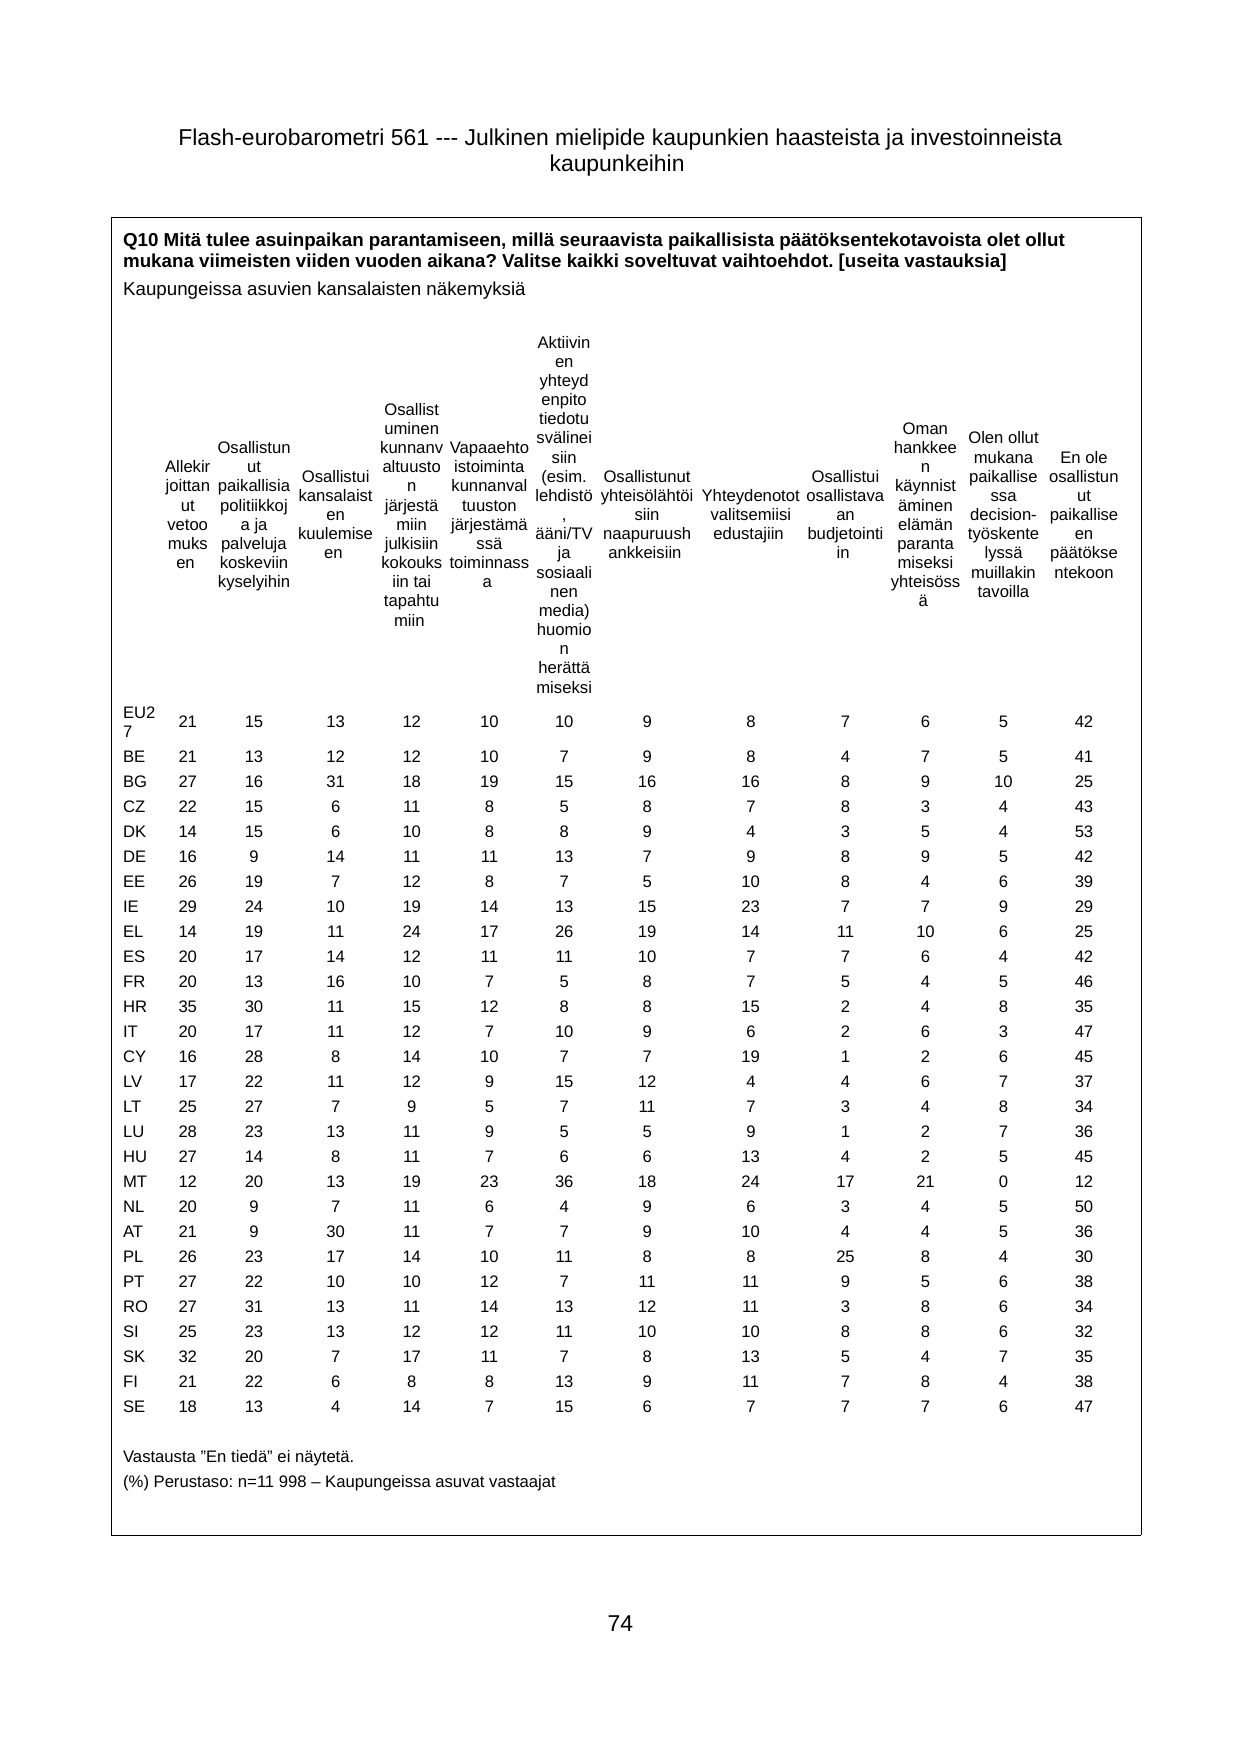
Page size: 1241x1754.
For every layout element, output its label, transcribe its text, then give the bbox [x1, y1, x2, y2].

table_cell 15 [214, 700, 294, 744]
table_cell 11 [532, 1319, 596, 1344]
table_cell 7 [698, 1094, 803, 1119]
table_cell 5 [963, 1219, 1043, 1244]
table_cell AT [120, 1219, 161, 1244]
table_cell 9 [698, 844, 803, 869]
table_cell 5 [963, 700, 1043, 744]
table_cell FR [120, 969, 161, 994]
table_cell 42 [1044, 944, 1124, 969]
table_cell 9 [963, 894, 1043, 919]
table_cell Osallistui kansalaisten kuulemiseen [294, 330, 377, 699]
table_cell 10 [532, 1019, 596, 1044]
table_cell 12 [161, 1169, 213, 1194]
table_cell 7 [803, 944, 887, 969]
table_cell [161, 302, 213, 329]
table_cell 16 [161, 844, 213, 869]
table_cell 21 [161, 744, 213, 769]
table_cell 4 [803, 1144, 887, 1169]
table_cell HR [120, 994, 161, 1019]
table_cell 26 [161, 869, 213, 894]
table_cell 13 [214, 969, 294, 994]
table_cell CY [120, 1044, 161, 1069]
table_cell 5 [963, 1194, 1043, 1219]
table_cell 20 [214, 1169, 294, 1194]
table_cell 8 [446, 869, 532, 894]
table_cell 29 [1044, 894, 1124, 919]
table_cell 12 [596, 1069, 698, 1094]
table_cell 35 [161, 994, 213, 1019]
table_cell (%) Perustaso: n=11 998 – Kaupungeissa asuvat vastaajat [120, 1469, 1124, 1494]
table_cell 18 [161, 1394, 213, 1419]
table_cell 26 [161, 1244, 213, 1269]
table_cell [596, 302, 698, 329]
table_cell 7 [446, 1219, 532, 1244]
table_cell 11 [294, 1069, 377, 1094]
table_cell 42 [1044, 700, 1124, 744]
table_cell Allekirjoittanut vetoomuksen [161, 330, 213, 699]
table_cell [446, 302, 532, 329]
table_cell 13 [214, 1394, 294, 1419]
table_cell 10 [596, 944, 698, 969]
table_cell 8 [446, 794, 532, 819]
table_cell 7 [294, 1094, 377, 1119]
table_cell 8 [532, 819, 596, 844]
table_cell 25 [803, 1244, 887, 1269]
table_cell 13 [698, 1144, 803, 1169]
table_cell 4 [888, 1219, 963, 1244]
table_cell 7 [698, 794, 803, 819]
table_cell 8 [294, 1144, 377, 1169]
table_cell 10 [377, 969, 446, 994]
table_cell 11 [698, 1369, 803, 1394]
table_cell 8 [596, 969, 698, 994]
table_cell 6 [294, 819, 377, 844]
table_cell 4 [803, 744, 887, 769]
table_cell 15 [377, 994, 446, 1019]
table_cell 27 [161, 1269, 213, 1294]
table_header Q10 Mitä tulee asuinpaikan parantamiseen, millä seuraavista paikallisista päätöksentekotavoista olet ollut mukana viimeisten viiden vuoden aikana? Valitse kaikki soveltuvat vaihtoehdot. [useita vastauksia] [120, 226, 1124, 275]
table_cell 12 [377, 744, 446, 769]
table_cell 53 [1044, 819, 1124, 844]
table_cell 24 [214, 894, 294, 919]
table_cell 5 [446, 1094, 532, 1119]
table_cell 8 [698, 744, 803, 769]
table_cell [532, 302, 596, 329]
table_cell 20 [161, 1019, 213, 1044]
table_cell SE [120, 1394, 161, 1419]
table_cell 14 [161, 819, 213, 844]
table_cell SI [120, 1319, 161, 1344]
table_cell 23 [446, 1169, 532, 1194]
table_cell 12 [377, 700, 446, 744]
table_cell 27 [161, 1144, 213, 1169]
table_cell 7 [888, 1394, 963, 1419]
table_cell EL [120, 919, 161, 944]
table_cell 7 [532, 869, 596, 894]
table_cell 15 [214, 819, 294, 844]
table_cell 8 [963, 1094, 1043, 1119]
table_cell 21 [161, 1219, 213, 1244]
table_cell 14 [161, 919, 213, 944]
table_cell 24 [377, 919, 446, 944]
table_cell 46 [1044, 969, 1124, 994]
table_cell 6 [294, 1369, 377, 1394]
table_cell 10 [963, 769, 1043, 794]
table_cell 7 [803, 1394, 887, 1419]
table_cell 3 [963, 1019, 1043, 1044]
table_cell 19 [214, 869, 294, 894]
table_cell 7 [532, 1094, 596, 1119]
table_cell 45 [1044, 1144, 1124, 1169]
table_cell 19 [446, 769, 532, 794]
table_cell FI [120, 1369, 161, 1394]
table_cell 4 [803, 1069, 887, 1094]
table_cell 7 [963, 1119, 1043, 1144]
table_cell 18 [377, 769, 446, 794]
table_cell 6 [446, 1194, 532, 1219]
table_cell 13 [698, 1344, 803, 1369]
table_cell 8 [596, 1244, 698, 1269]
table_cell 7 [803, 700, 887, 744]
table_cell 21 [161, 700, 213, 744]
table_cell Yhteydenotot valitsemiisi edustajiin [698, 330, 803, 699]
table_cell 27 [161, 769, 213, 794]
table_cell 11 [596, 1269, 698, 1294]
table_cell 6 [963, 1044, 1043, 1069]
table_cell 11 [377, 1219, 446, 1244]
table_cell 15 [532, 769, 596, 794]
table_cell 14 [294, 844, 377, 869]
table_cell 10 [446, 700, 532, 744]
table_cell 17 [446, 919, 532, 944]
table_cell [294, 1419, 377, 1444]
table_cell 12 [377, 944, 446, 969]
table_cell 36 [1044, 1219, 1124, 1244]
table_cell 9 [698, 1119, 803, 1144]
table_cell 17 [377, 1344, 446, 1369]
table_cell [214, 302, 294, 329]
table_cell 47 [1044, 1394, 1124, 1419]
table_cell 12 [446, 1319, 532, 1344]
table_cell 17 [294, 1244, 377, 1269]
table_cell MT [120, 1169, 161, 1194]
table_cell 6 [698, 1194, 803, 1219]
table_cell 13 [532, 1294, 596, 1319]
table_cell 37 [1044, 1069, 1124, 1094]
table_cell [888, 1419, 963, 1444]
table_cell 5 [963, 1144, 1043, 1169]
table_cell 25 [161, 1319, 213, 1344]
table_cell 9 [214, 844, 294, 869]
table_cell 9 [596, 700, 698, 744]
table_cell 12 [294, 744, 377, 769]
table_cell [120, 302, 161, 329]
table_cell 2 [803, 994, 887, 1019]
table_cell 16 [698, 769, 803, 794]
table_cell 8 [377, 1369, 446, 1394]
table_cell EU27 [120, 700, 161, 744]
table_cell 9 [596, 1219, 698, 1244]
table_cell 8 [532, 994, 596, 1019]
table_cell 13 [532, 844, 596, 869]
table_cell 6 [888, 1019, 963, 1044]
table_cell 8 [888, 1294, 963, 1319]
table_cell 10 [377, 819, 446, 844]
table_cell 4 [963, 1244, 1043, 1269]
table_cell 11 [294, 919, 377, 944]
table_cell 26 [532, 919, 596, 944]
table_cell 11 [294, 994, 377, 1019]
table_cell 9 [596, 1019, 698, 1044]
table_cell 4 [698, 819, 803, 844]
table_cell [214, 1419, 294, 1444]
table_cell 8 [803, 869, 887, 894]
table_cell 25 [161, 1094, 213, 1119]
table_cell PT [120, 1269, 161, 1294]
table_cell 4 [803, 1219, 887, 1244]
table_cell 8 [596, 994, 698, 1019]
table_cell 17 [803, 1169, 887, 1194]
table_cell 9 [596, 1369, 698, 1394]
table_cell 15 [596, 894, 698, 919]
table_cell 9 [596, 819, 698, 844]
table_cell 35 [1044, 1344, 1124, 1369]
table_cell Osallistuminen kunnanvaltuuston järjestämiin julkisiin kokouksiin tai tapahtumiin [377, 330, 446, 699]
table_cell 17 [214, 1019, 294, 1044]
table_cell 16 [596, 769, 698, 794]
table_cell 8 [698, 1244, 803, 1269]
table_cell 8 [963, 994, 1043, 1019]
table_cell 2 [888, 1044, 963, 1069]
table_cell 11 [803, 919, 887, 944]
table_cell Aktiivinen yhteydenpito tiedotusvälineisiin (esim. lehdistö, ääni/TV ja sosiaalinen media) huomion herättämiseksi [532, 330, 596, 699]
table_cell EE [120, 869, 161, 894]
table_cell 29 [161, 894, 213, 919]
table_cell 7 [294, 1344, 377, 1369]
table_cell 22 [214, 1369, 294, 1394]
table_cell 22 [161, 794, 213, 819]
table_cell 23 [698, 894, 803, 919]
table_cell 6 [888, 1069, 963, 1094]
table_cell 28 [214, 1044, 294, 1069]
table_cell 11 [377, 1144, 446, 1169]
table_cell 41 [1044, 744, 1124, 769]
table_cell 20 [161, 944, 213, 969]
table_cell 6 [963, 869, 1043, 894]
table_cell 14 [446, 894, 532, 919]
table_cell [120, 330, 161, 699]
table_cell En ole osallistunut paikalliseen päätöksentekoon [1044, 330, 1124, 699]
table_cell 4 [963, 794, 1043, 819]
table_cell IE [120, 894, 161, 919]
table_cell 7 [446, 1394, 532, 1419]
table_cell [698, 302, 803, 329]
table_cell 39 [1044, 869, 1124, 894]
table_cell 6 [698, 1019, 803, 1044]
table_cell 14 [294, 944, 377, 969]
table_cell 18 [596, 1169, 698, 1194]
table_cell 31 [214, 1294, 294, 1319]
table_cell BE [120, 744, 161, 769]
table_cell Vastausta ”En tiedä” ei näytetä. [120, 1444, 1124, 1469]
table_cell [1044, 302, 1124, 329]
table_cell 24 [698, 1169, 803, 1194]
table_cell 9 [377, 1094, 446, 1119]
table_cell 4 [888, 969, 963, 994]
table_cell 11 [596, 1094, 698, 1119]
table_cell 3 [803, 1294, 887, 1319]
table_cell 11 [377, 1119, 446, 1144]
table_cell RO [120, 1294, 161, 1319]
table_cell 25 [1044, 919, 1124, 944]
table_cell 3 [803, 819, 887, 844]
table_cell 10 [446, 1244, 532, 1269]
table_cell [446, 1419, 532, 1444]
table_cell 9 [446, 1069, 532, 1094]
table_cell 28 [161, 1119, 213, 1144]
table_cell 11 [377, 1294, 446, 1319]
table_cell 4 [963, 819, 1043, 844]
table_cell 11 [446, 844, 532, 869]
table_cell 11 [377, 794, 446, 819]
table_cell LU [120, 1119, 161, 1144]
table_cell 7 [532, 744, 596, 769]
table_cell 6 [963, 1294, 1043, 1319]
table_cell 14 [214, 1144, 294, 1169]
table_cell Olen ollut mukana paikallisessa decision-työskentelyssä muillakin tavoilla [963, 330, 1043, 699]
table_cell 6 [294, 794, 377, 819]
table_cell 7 [532, 1344, 596, 1369]
table_cell 12 [446, 1269, 532, 1294]
table_cell NL [120, 1194, 161, 1219]
table_cell 10 [596, 1319, 698, 1344]
table_cell 7 [596, 844, 698, 869]
table_cell 15 [532, 1394, 596, 1419]
table_cell Kaupungeissa asuvien kansalaisten näkemyksiä [120, 275, 1124, 302]
table_cell 17 [214, 944, 294, 969]
table_cell 11 [698, 1269, 803, 1294]
table_cell 7 [888, 744, 963, 769]
table_cell 16 [294, 969, 377, 994]
table_cell 7 [532, 1044, 596, 1069]
table_cell 16 [161, 1044, 213, 1069]
table_cell 7 [698, 1394, 803, 1419]
table_cell 27 [161, 1294, 213, 1319]
table_cell 7 [963, 1069, 1043, 1094]
table_cell 31 [294, 769, 377, 794]
table_cell 7 [803, 1369, 887, 1394]
table_cell 11 [294, 1019, 377, 1044]
table_cell 10 [377, 1269, 446, 1294]
table_cell 22 [214, 1269, 294, 1294]
table_cell SK [120, 1344, 161, 1369]
table_cell 8 [446, 1369, 532, 1394]
table_cell 35 [1044, 994, 1124, 1019]
table_cell 7 [532, 1219, 596, 1244]
table_cell 7 [698, 969, 803, 994]
table_cell 8 [596, 1344, 698, 1369]
table_cell [803, 1419, 887, 1444]
table_cell 10 [698, 1219, 803, 1244]
table_cell 5 [532, 794, 596, 819]
table_cell 8 [446, 819, 532, 844]
table_cell 6 [888, 700, 963, 744]
table_cell 13 [214, 744, 294, 769]
table_cell [377, 302, 446, 329]
table_cell 7 [963, 1344, 1043, 1369]
table_cell 25 [1044, 769, 1124, 794]
table_cell IT [120, 1019, 161, 1044]
table_cell 19 [377, 894, 446, 919]
table_cell HU [120, 1144, 161, 1169]
table_cell 3 [888, 794, 963, 819]
table_cell 7 [698, 944, 803, 969]
table_cell [888, 302, 963, 329]
table_cell PL [120, 1244, 161, 1269]
table_cell 6 [963, 1394, 1043, 1419]
table_cell 11 [532, 1244, 596, 1269]
table_cell 10 [698, 1319, 803, 1344]
table_cell 7 [532, 1269, 596, 1294]
table_cell 10 [446, 744, 532, 769]
table_cell 8 [888, 1319, 963, 1344]
table_cell 8 [803, 769, 887, 794]
table_cell 7 [446, 969, 532, 994]
table_cell LT [120, 1094, 161, 1119]
table_cell 5 [596, 869, 698, 894]
table_cell 38 [1044, 1369, 1124, 1394]
table_cell 11 [446, 944, 532, 969]
table_cell 9 [596, 744, 698, 769]
table_cell 2 [888, 1144, 963, 1169]
table_cell 10 [532, 700, 596, 744]
table_cell [161, 1419, 213, 1444]
table_cell 21 [161, 1369, 213, 1394]
table_cell 7 [446, 1144, 532, 1169]
table_cell 4 [532, 1194, 596, 1219]
table_cell 19 [377, 1169, 446, 1194]
table_cell 11 [532, 944, 596, 969]
table_cell 15 [214, 794, 294, 819]
table_cell 20 [161, 1194, 213, 1219]
table_cell 5 [888, 819, 963, 844]
table_cell 7 [803, 894, 887, 919]
table_cell 38 [1044, 1269, 1124, 1294]
table_cell 9 [888, 769, 963, 794]
table_cell 7 [446, 1019, 532, 1044]
table_cell 9 [596, 1194, 698, 1219]
table_cell 13 [294, 1169, 377, 1194]
table_cell 50 [1044, 1194, 1124, 1219]
table_cell 1 [803, 1044, 887, 1069]
table_cell 14 [377, 1244, 446, 1269]
table_cell 32 [161, 1344, 213, 1369]
table_cell DE [120, 844, 161, 869]
table_cell 11 [698, 1294, 803, 1319]
table_cell 6 [963, 1319, 1043, 1344]
table_cell [377, 1419, 446, 1444]
table_cell 10 [698, 869, 803, 894]
table_cell 12 [377, 1069, 446, 1094]
table_cell 12 [596, 1294, 698, 1319]
table_cell [532, 1419, 596, 1444]
table_cell 6 [963, 1269, 1043, 1294]
table_cell 23 [214, 1119, 294, 1144]
table_cell 15 [532, 1069, 596, 1094]
table_cell 13 [294, 700, 377, 744]
table_cell [803, 302, 887, 329]
table_cell 5 [803, 1344, 887, 1369]
table_cell 6 [532, 1144, 596, 1169]
table_cell 4 [888, 869, 963, 894]
table_cell Osallistunut yhteisölähtöisiin naapuruushankkeisiin [596, 330, 698, 699]
table_cell 6 [596, 1144, 698, 1169]
table_cell 19 [214, 919, 294, 944]
table_cell 13 [294, 1119, 377, 1144]
table_cell 21 [888, 1169, 963, 1194]
table_cell 8 [596, 794, 698, 819]
table_cell 8 [698, 700, 803, 744]
table_cell 4 [963, 1369, 1043, 1394]
table_cell 17 [161, 1069, 213, 1094]
table_cell 30 [294, 1219, 377, 1244]
table_cell 22 [214, 1069, 294, 1094]
table_cell LV [120, 1069, 161, 1094]
table_cell 20 [214, 1344, 294, 1369]
table_cell 9 [214, 1194, 294, 1219]
table_cell 4 [888, 1094, 963, 1119]
table_cell 9 [214, 1219, 294, 1244]
table_cell 19 [596, 919, 698, 944]
table_cell 9 [446, 1119, 532, 1144]
table_cell 4 [963, 944, 1043, 969]
table_cell 4 [294, 1394, 377, 1419]
table_cell 0 [963, 1169, 1043, 1194]
table_cell Osallistunut paikallisia politiikkoja ja palveluja koskeviin kyselyihin [214, 330, 294, 699]
table_cell DK [120, 819, 161, 844]
table_cell 13 [532, 1369, 596, 1394]
table_cell 14 [446, 1294, 532, 1319]
table_cell 19 [698, 1044, 803, 1069]
table_cell Oman hankkeen käynnistäminen elämän parantamiseksi yhteisössä [888, 330, 963, 699]
table_cell 4 [888, 994, 963, 1019]
table_cell 5 [963, 969, 1043, 994]
table_cell 36 [1044, 1119, 1124, 1144]
table_cell 10 [294, 1269, 377, 1294]
table_cell 12 [377, 1019, 446, 1044]
table_cell 11 [446, 1344, 532, 1369]
table_cell 14 [377, 1394, 446, 1419]
table_cell 1 [803, 1119, 887, 1144]
table_cell 8 [803, 794, 887, 819]
table_cell 3 [803, 1094, 887, 1119]
table_cell 36 [532, 1169, 596, 1194]
table_cell 5 [532, 1119, 596, 1144]
table_cell 12 [377, 869, 446, 894]
table_cell 4 [698, 1069, 803, 1094]
table_cell 23 [214, 1319, 294, 1344]
table_cell 4 [888, 1194, 963, 1219]
table_cell 8 [803, 1319, 887, 1344]
table_cell 27 [214, 1094, 294, 1119]
table_cell [963, 1419, 1043, 1444]
table_cell BG [120, 769, 161, 794]
table_cell 7 [294, 869, 377, 894]
table_cell 16 [214, 769, 294, 794]
table_cell 15 [698, 994, 803, 1019]
table_cell 10 [446, 1044, 532, 1069]
table_cell 13 [294, 1319, 377, 1344]
table_cell 5 [596, 1119, 698, 1144]
table_cell ES [120, 944, 161, 969]
table_cell [294, 302, 377, 329]
table_cell 47 [1044, 1019, 1124, 1044]
table_cell 6 [888, 944, 963, 969]
table_cell 2 [803, 1019, 887, 1044]
table_cell 34 [1044, 1294, 1124, 1319]
table_cell 9 [803, 1269, 887, 1294]
table_cell 12 [377, 1319, 446, 1344]
table_cell CZ [120, 794, 161, 819]
table_cell 5 [888, 1269, 963, 1294]
table_cell 34 [1044, 1094, 1124, 1119]
table_cell 2 [888, 1119, 963, 1144]
table_cell 20 [161, 969, 213, 994]
table_cell 9 [888, 844, 963, 869]
table_cell 11 [377, 1194, 446, 1219]
table_cell 6 [596, 1394, 698, 1419]
table_cell 43 [1044, 794, 1124, 819]
table_cell Vapaaehtoistoiminta kunnanvaltuuston järjestämässä toiminnassa [446, 330, 532, 699]
table_cell 42 [1044, 844, 1124, 869]
table_cell [1044, 1419, 1124, 1444]
table_cell [596, 1419, 698, 1444]
table_cell 5 [803, 969, 887, 994]
table_cell 5 [963, 844, 1043, 869]
table_cell 13 [532, 894, 596, 919]
table_cell 8 [803, 844, 887, 869]
table_cell 7 [596, 1044, 698, 1069]
table_cell Osallistui osallistavaan budjetointiin [803, 330, 887, 699]
table_cell 30 [1044, 1244, 1124, 1269]
table_cell 10 [888, 919, 963, 944]
table_cell [120, 1419, 161, 1444]
table_cell 32 [1044, 1319, 1124, 1344]
table_cell 5 [532, 969, 596, 994]
table_cell 23 [214, 1244, 294, 1269]
table_cell 3 [803, 1194, 887, 1219]
table_cell [698, 1419, 803, 1444]
table_cell 7 [294, 1194, 377, 1219]
table_cell 5 [963, 744, 1043, 769]
table_cell 8 [294, 1044, 377, 1069]
table_cell 45 [1044, 1044, 1124, 1069]
table_cell 7 [888, 894, 963, 919]
table_cell 14 [377, 1044, 446, 1069]
table_cell 4 [888, 1344, 963, 1369]
table_cell 10 [294, 894, 377, 919]
table_cell [963, 302, 1043, 329]
table_cell 30 [214, 994, 294, 1019]
table_cell 8 [888, 1244, 963, 1269]
table_cell 8 [888, 1369, 963, 1394]
table_cell 13 [294, 1294, 377, 1319]
table_cell 11 [377, 844, 446, 869]
table_cell 12 [1044, 1169, 1124, 1194]
table_cell 14 [698, 919, 803, 944]
table_cell 6 [963, 919, 1043, 944]
table_cell 12 [446, 994, 532, 1019]
